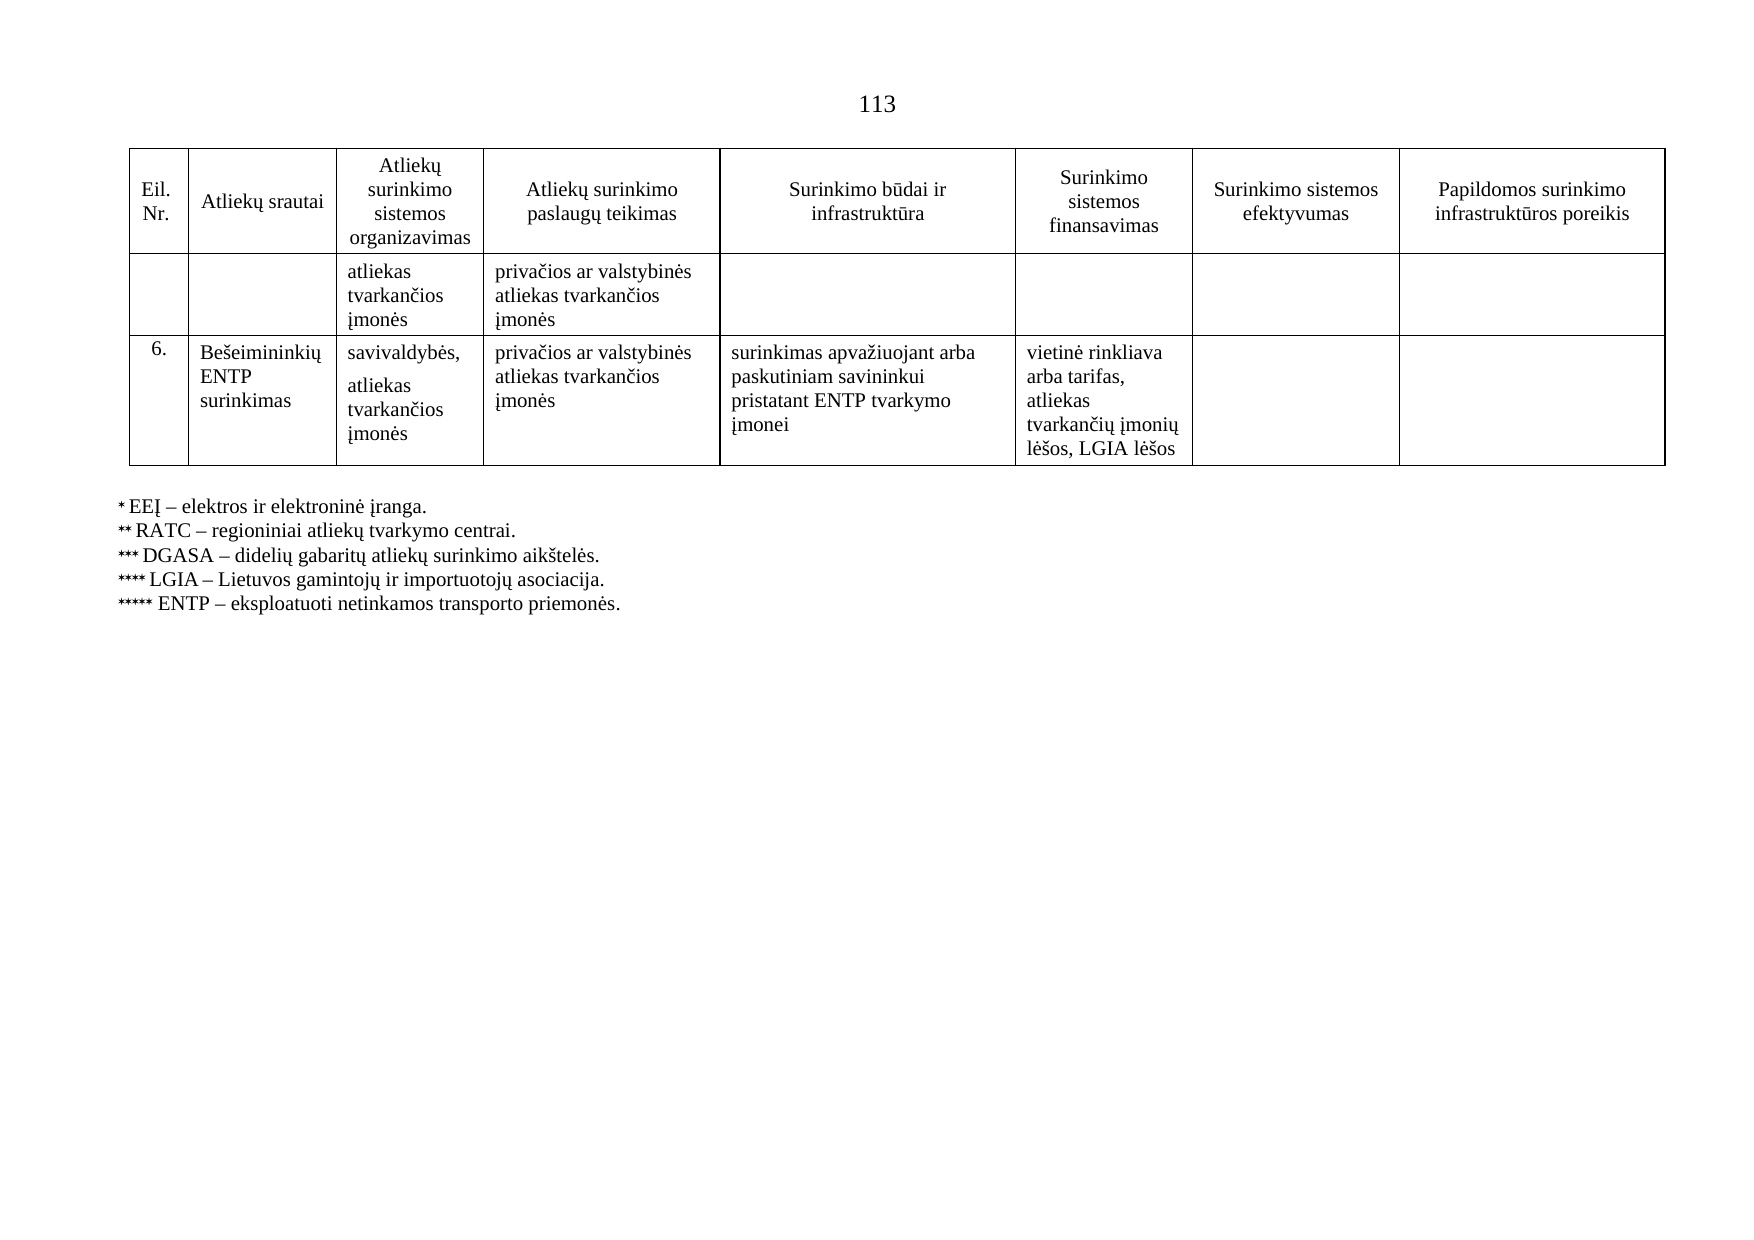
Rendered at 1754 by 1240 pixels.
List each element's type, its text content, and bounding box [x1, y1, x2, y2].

table_cell savivaldybės, atliekas tvarkančios įmonės [337, 336, 483, 464]
table_cell [1400, 336, 1664, 464]
table_cell privačios ar valstybinės atliekas tvarkančios įmonės [484, 336, 719, 464]
text  EEĮ – elektros ir elektroninė įranga. [118, 494, 1636, 518]
table_header Eil. Nr. [130, 149, 188, 253]
text  ENTP – eksploatuoti netinkamos transporto priemonės. [118, 591, 1636, 615]
table_cell atliekas tvarkančios įmonės [337, 254, 483, 335]
table_cell [1193, 336, 1399, 464]
text  DGASA – didelių gabaritų atliekų surinkimo aikštelės. [118, 542, 1636, 567]
table_header Surinkimo sistemos efektyvumas [1193, 149, 1399, 253]
table_cell surinkimas apvažiuojant arba paskutiniam savininkui pristatant ENTP tvarkymo įmonei [721, 336, 1015, 464]
table_cell 6. [130, 336, 188, 464]
table_header Surinkimo sistemos finansavimas [1016, 149, 1192, 253]
table_header Papildomos surinkimo infrastruktūros poreikis [1400, 149, 1664, 253]
table_header Surinkimo būdai ir infrastruktūra [721, 149, 1015, 253]
table_cell [1193, 254, 1399, 335]
table_cell vietinė rinkliava arba tarifas, atliekas tvarkančių įmonių lėšos, LGIA lėšos [1016, 336, 1192, 464]
table_header Atliekų srautai [189, 149, 336, 253]
table_cell [1016, 254, 1192, 335]
table_cell [130, 254, 188, 335]
table_cell [721, 254, 1015, 335]
table_cell [1400, 254, 1664, 335]
table_cell privačios ar valstybinės atliekas tvarkančios įmonės [484, 254, 719, 335]
text  LGIA – Lietuvos gamintojų ir importuotojų asociacija. [118, 567, 1636, 591]
text  RATC – regioniniai atliekų tvarkymo centrai. [118, 518, 1636, 542]
table_header Atliekų surinkimo paslaugų teikimas [484, 149, 719, 253]
table_cell Bešeimininkių ENTP surinkimas [189, 336, 336, 464]
table_header Atliekų surinkimo sistemos organizavimas [337, 149, 483, 253]
table_cell [189, 254, 336, 335]
